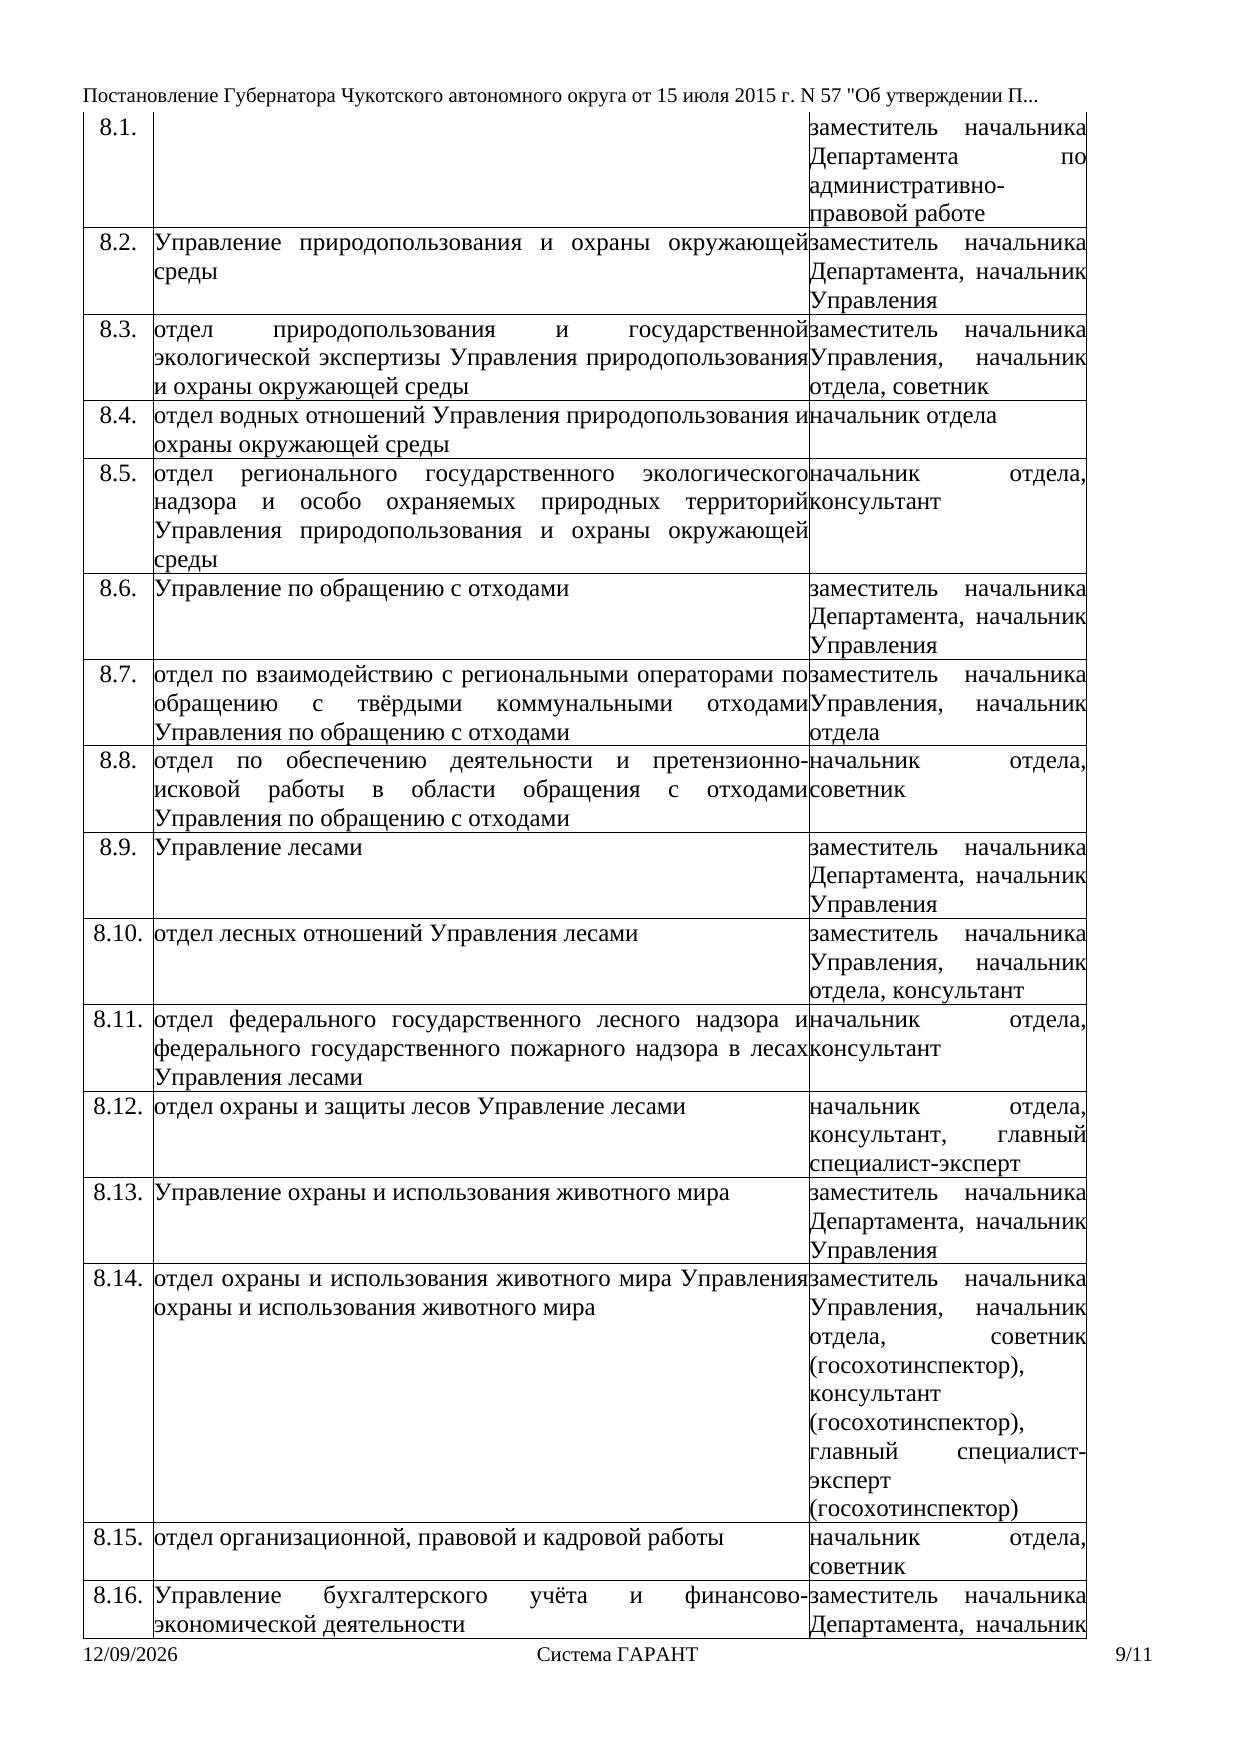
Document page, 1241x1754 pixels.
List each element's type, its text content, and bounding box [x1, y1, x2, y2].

table_cell начальник отдела, советник [810, 746, 1086, 832]
table_cell 8.15. [84, 1523, 153, 1580]
table_cell заместитель начальника Департамента, начальник Управления [810, 228, 1086, 314]
table_cell Управление охраны и использования животного мира [154, 1178, 809, 1263]
table_cell отдел регионального государственного экологического надзора и особо охраняемых природных территорий Управления природопользования и охраны окружающей среды [154, 459, 809, 573]
table_cell начальник отдела, консультант, главный специалист-эксперт [810, 1092, 1086, 1177]
table_cell отдел федерального государственного лесного надзора и федерального государственного пожарного надзора в лесах Управления лесами [154, 1005, 809, 1091]
table_cell 8.4. [84, 401, 153, 458]
table_cell отдел организационной, правовой и кадровой работы [154, 1523, 809, 1580]
table_cell [154, 112, 809, 227]
table_cell заместитель начальника Управления, начальник отдела, советник [810, 315, 1086, 400]
table_cell заместитель начальника Департамента по административно-правовой работе [810, 112, 1086, 227]
table_cell 8.5. [84, 459, 153, 573]
table_cell 8.16. [84, 1581, 153, 1638]
table_cell Управление бухгалтерского учёта и финансово-экономической деятельности [154, 1581, 809, 1638]
table_cell заместитель начальника Управления, начальник отдела, советник (госохотинспектор), консультант (госохотинспектор), главный специалист-эксперт (госохотинспектор) [810, 1264, 1086, 1522]
table_cell заместитель начальника Департамента, начальник Управления [810, 833, 1086, 918]
table_cell 8.14. [84, 1264, 153, 1522]
table_cell 8.8. [84, 746, 153, 832]
table_cell Управление по обращению с отходами [154, 574, 809, 659]
table_cell отдел лесных отношений Управления лесами [154, 919, 809, 1004]
table_cell отдел по взаимодействию с региональными операторами по обращению с твёрдыми коммунальными отходами Управления по обращению с отходами [154, 660, 809, 745]
table_cell Управление лесами [154, 833, 809, 918]
table_cell заместитель начальника Департамента, начальник [810, 1581, 1086, 1638]
table_cell 8.7. [84, 660, 153, 745]
table_cell 8.6. [84, 574, 153, 659]
table_cell заместитель начальника Департамента, начальник Управления [810, 574, 1086, 659]
table_cell начальник отдела, консультант [810, 1005, 1086, 1091]
table_cell заместитель начальника Управления, начальник отдела, консультант [810, 919, 1086, 1004]
table_cell отдел охраны и использования животного мира Управления охраны и использования животного мира [154, 1264, 809, 1522]
table_cell начальник отдела, советник [810, 1523, 1086, 1580]
table_cell заместитель начальника Управления, начальник отдела [810, 660, 1086, 745]
table_cell 8.13. [84, 1178, 153, 1263]
table_cell 8.9. [84, 833, 153, 918]
table_cell заместитель начальника Департамента, начальник Управления [810, 1178, 1086, 1263]
table_cell отдел водных отношений Управления природопользования и охраны окружающей среды [154, 401, 809, 458]
table_cell 8.10. [84, 919, 153, 1004]
table_cell 8.3. [84, 315, 153, 400]
table_cell 8.2. [84, 228, 153, 314]
table_cell начальник отдела, консультант [810, 459, 1086, 573]
table_cell 8.11. [84, 1005, 153, 1091]
table_cell 8.1. [84, 112, 153, 227]
table_cell отдел по обеспечению деятельности и претензионно-исковой работы в области обращения с отходами Управления по обращению с отходами [154, 746, 809, 832]
table_cell начальник отдела [810, 401, 1086, 458]
table_cell отдел природопользования и государственной экологической экспертизы Управления природопользования и охраны окружающей среды [154, 315, 809, 400]
table_cell 8.12. [84, 1092, 153, 1177]
table_cell отдел охраны и защиты лесов Управление лесами [154, 1092, 809, 1177]
table_cell Управление природопользования и охраны окружающей среды [154, 228, 809, 314]
